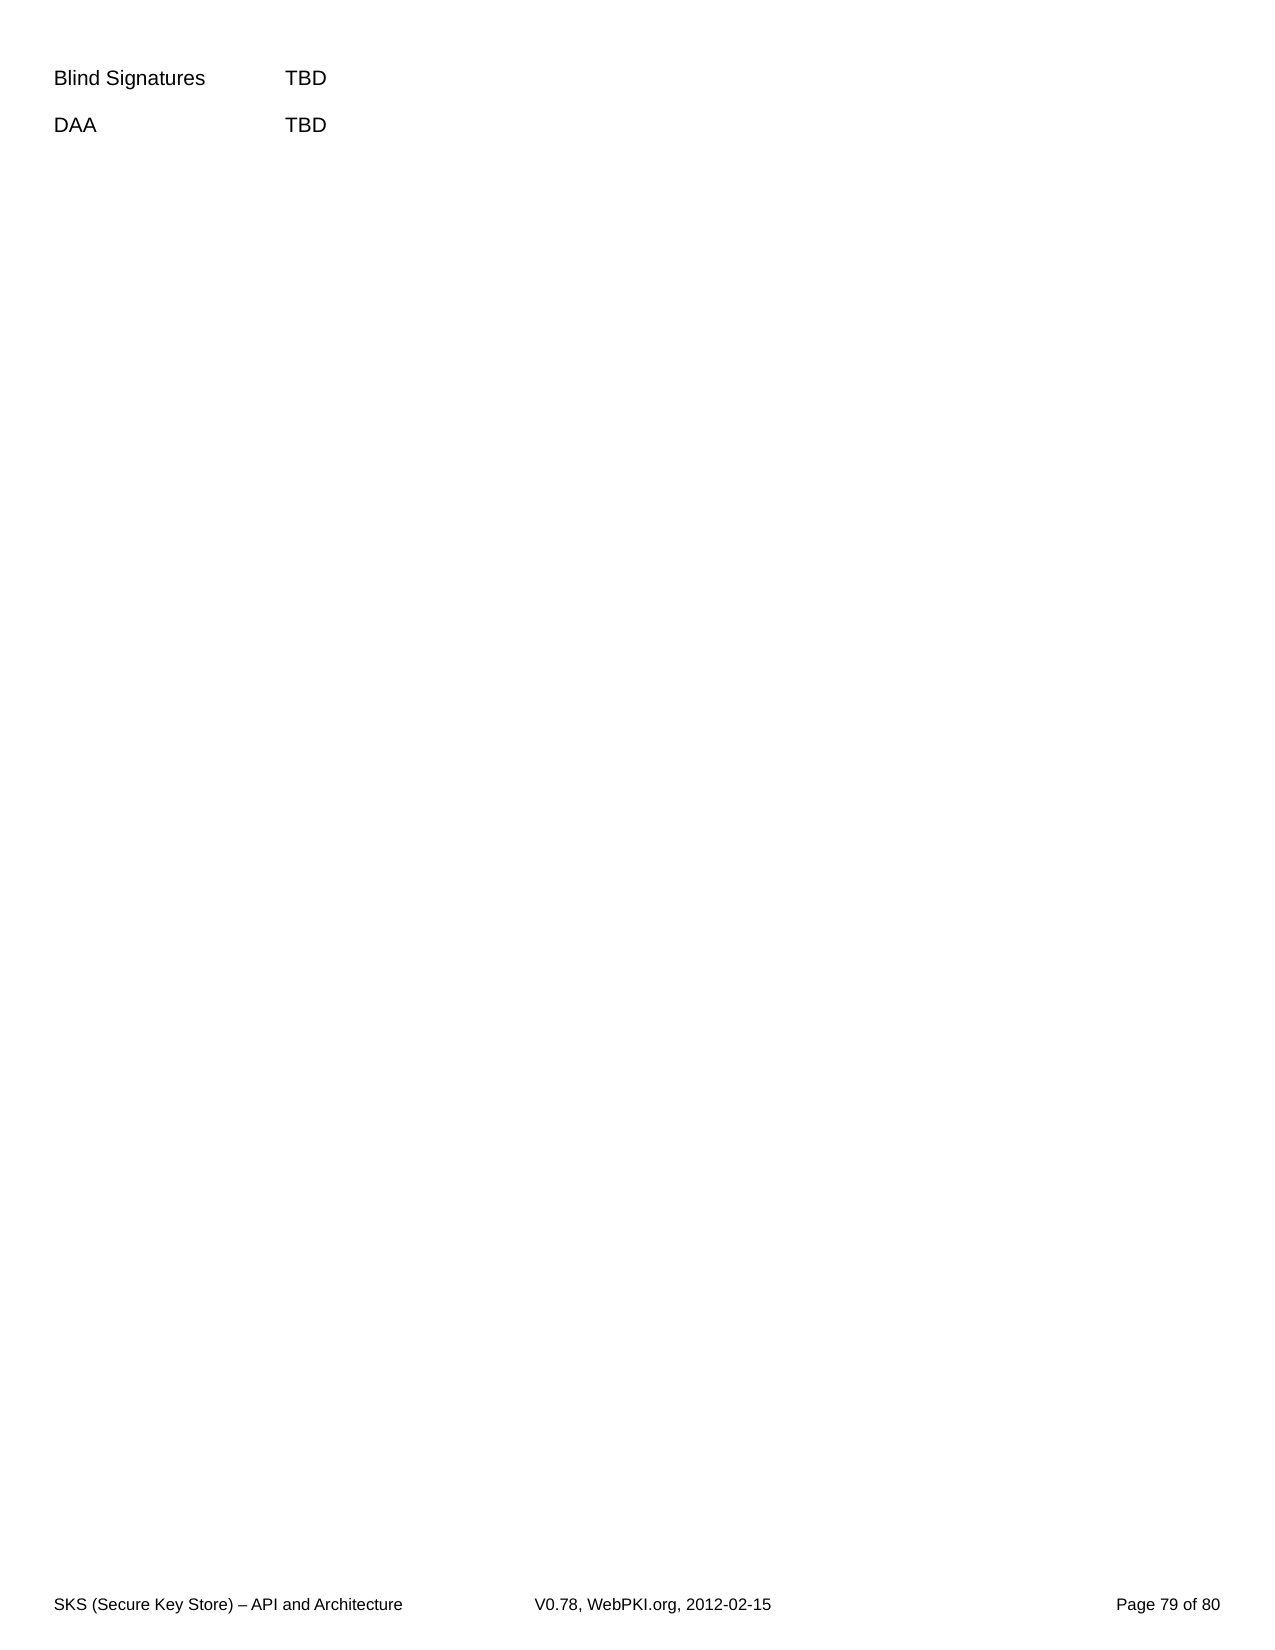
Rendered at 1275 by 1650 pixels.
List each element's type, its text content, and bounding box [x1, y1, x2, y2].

table_cell TBD [285, 66, 1221, 113]
table_cell DAA [54, 113, 285, 161]
table_cell Blind Signatures [54, 66, 285, 113]
table_cell TBD [285, 113, 1221, 161]
